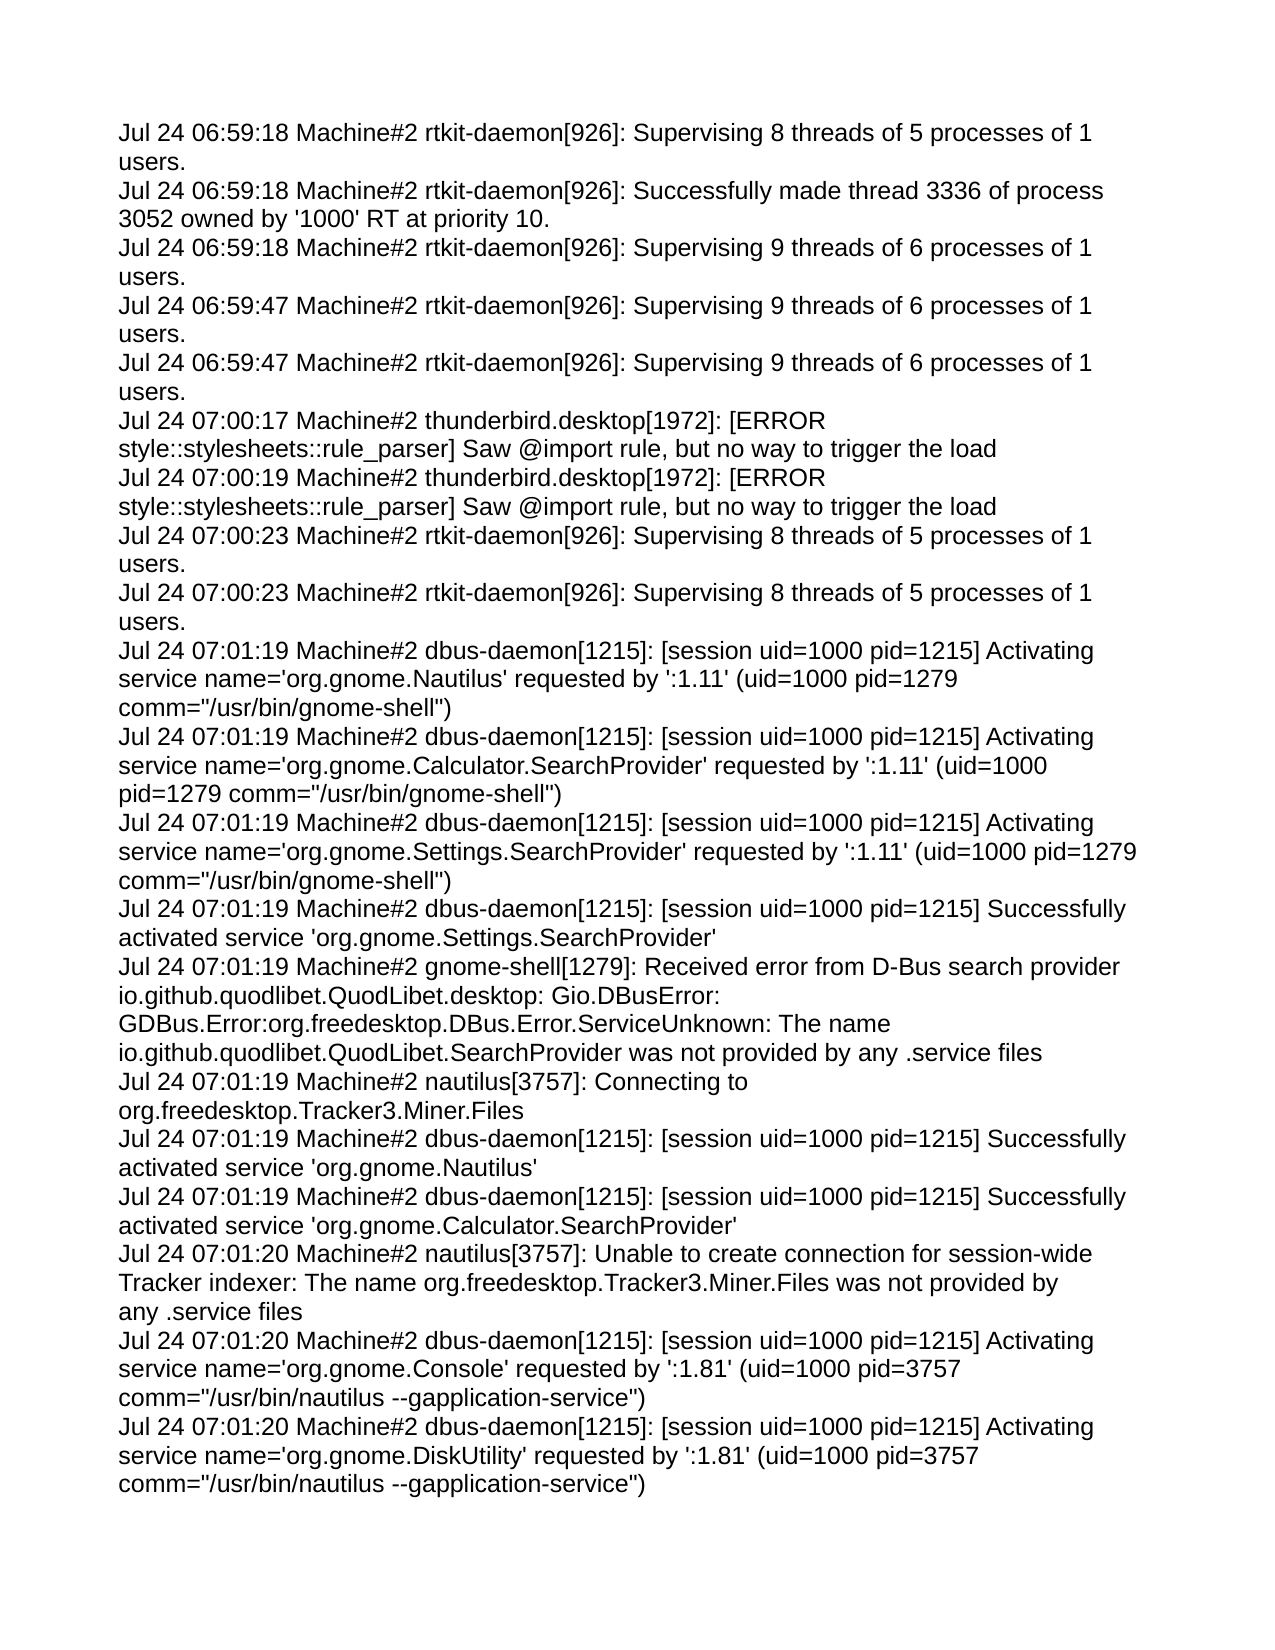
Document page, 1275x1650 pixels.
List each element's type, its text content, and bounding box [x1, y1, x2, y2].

text Jul 24 06:59:18 Machine#2 rtkit-daemon[926]: Supervising 9 threads of 6 processes of 1 users. [118, 233, 1157, 291]
text Jul 24 07:00:19 Machine#2 thunderbird.desktop[1972]: [ERROR style::stylesheets::rule_parser] Saw @import rule, but no way to trigger the load [118, 463, 1157, 521]
text Jul 24 07:01:19 Machine#2 dbus-daemon[1215]: [session uid=1000 pid=1215] Successfully activated service 'org.gnome.Calculator.SearchProvider' [118, 1182, 1157, 1239]
text Jul 24 06:59:18 Machine#2 rtkit-daemon[926]: Successfully made thread 3336 of process 3052 owned by '1000' RT at priority 10. [118, 176, 1157, 233]
text Jul 24 07:01:20 Machine#2 dbus-daemon[1215]: [session uid=1000 pid=1215] Activating service name='org.gnome.Console' requested by ':1.81' (uid=1000 pid=3757 comm="/usr/bin/nautilus --gapplication-service") [118, 1326, 1157, 1412]
text Jul 24 07:01:19 Machine#2 dbus-daemon[1215]: [session uid=1000 pid=1215] Successfully activated service 'org.gnome.Settings.SearchProvider' [118, 894, 1157, 952]
text Jul 24 07:01:19 Machine#2 dbus-daemon[1215]: [session uid=1000 pid=1215] Activating service name='org.gnome.Settings.SearchProvider' requested by ':1.11' (uid=1000 pid=1279 comm="/usr/bin/gnome-shell") [118, 808, 1157, 894]
text Jul 24 07:01:19 Machine#2 dbus-daemon[1215]: [session uid=1000 pid=1215] Activating service name='org.gnome.Nautilus' requested by ':1.11' (uid=1000 pid=1279 comm="/usr/bin/gnome-shell") [118, 636, 1157, 722]
text Jul 24 07:01:19 Machine#2 dbus-daemon[1215]: [session uid=1000 pid=1215] Successfully activated service 'org.gnome.Nautilus' [118, 1124, 1157, 1182]
text Jul 24 06:59:47 Machine#2 rtkit-daemon[926]: Supervising 9 threads of 6 processes of 1 users. [118, 291, 1157, 348]
text Jul 24 07:00:23 Machine#2 rtkit-daemon[926]: Supervising 8 threads of 5 processes of 1 users. [118, 578, 1157, 636]
text Jul 24 07:01:20 Machine#2 dbus-daemon[1215]: [session uid=1000 pid=1215] Activating service name='org.gnome.DiskUtility' requested by ':1.81' (uid=1000 pid=3757 comm="/usr/bin/nautilus --gapplication-service") [118, 1412, 1157, 1498]
text Jul 24 07:01:20 Machine#2 nautilus[3757]: Unable to create connection for session-wide Tracker indexer: The name org.freedesktop.Tracker3.Miner.Files was not provided by any .service files [118, 1239, 1157, 1326]
text Jul 24 07:00:23 Machine#2 rtkit-daemon[926]: Supervising 8 threads of 5 processes of 1 users. [118, 521, 1157, 578]
text Jul 24 06:59:18 Machine#2 rtkit-daemon[926]: Supervising 8 threads of 5 processes of 1 users. [118, 118, 1157, 176]
text Jul 24 07:01:19 Machine#2 gnome-shell[1279]: Received error from D-Bus search provider io.github.quodlibet.QuodLibet.desktop: Gio.DBusError: GDBus.Error:org.freedesktop.DBus.Error.ServiceUnknown: The name io.github.quodlibet.QuodLibet.SearchProvider was not provided by any .service files [118, 952, 1157, 1067]
text Jul 24 06:59:47 Machine#2 rtkit-daemon[926]: Supervising 9 threads of 6 processes of 1 users. [118, 348, 1157, 406]
text Jul 24 07:00:17 Machine#2 thunderbird.desktop[1972]: [ERROR style::stylesheets::rule_parser] Saw @import rule, but no way to trigger the load [118, 406, 1157, 463]
text Jul 24 07:01:19 Machine#2 nautilus[3757]: Connecting to org.freedesktop.Tracker3.Miner.Files [118, 1067, 1157, 1124]
text Jul 24 07:01:19 Machine#2 dbus-daemon[1215]: [session uid=1000 pid=1215] Activating service name='org.gnome.Calculator.SearchProvider' requested by ':1.11' (uid=1000 pid=1279 comm="/usr/bin/gnome-shell") [118, 722, 1157, 808]
